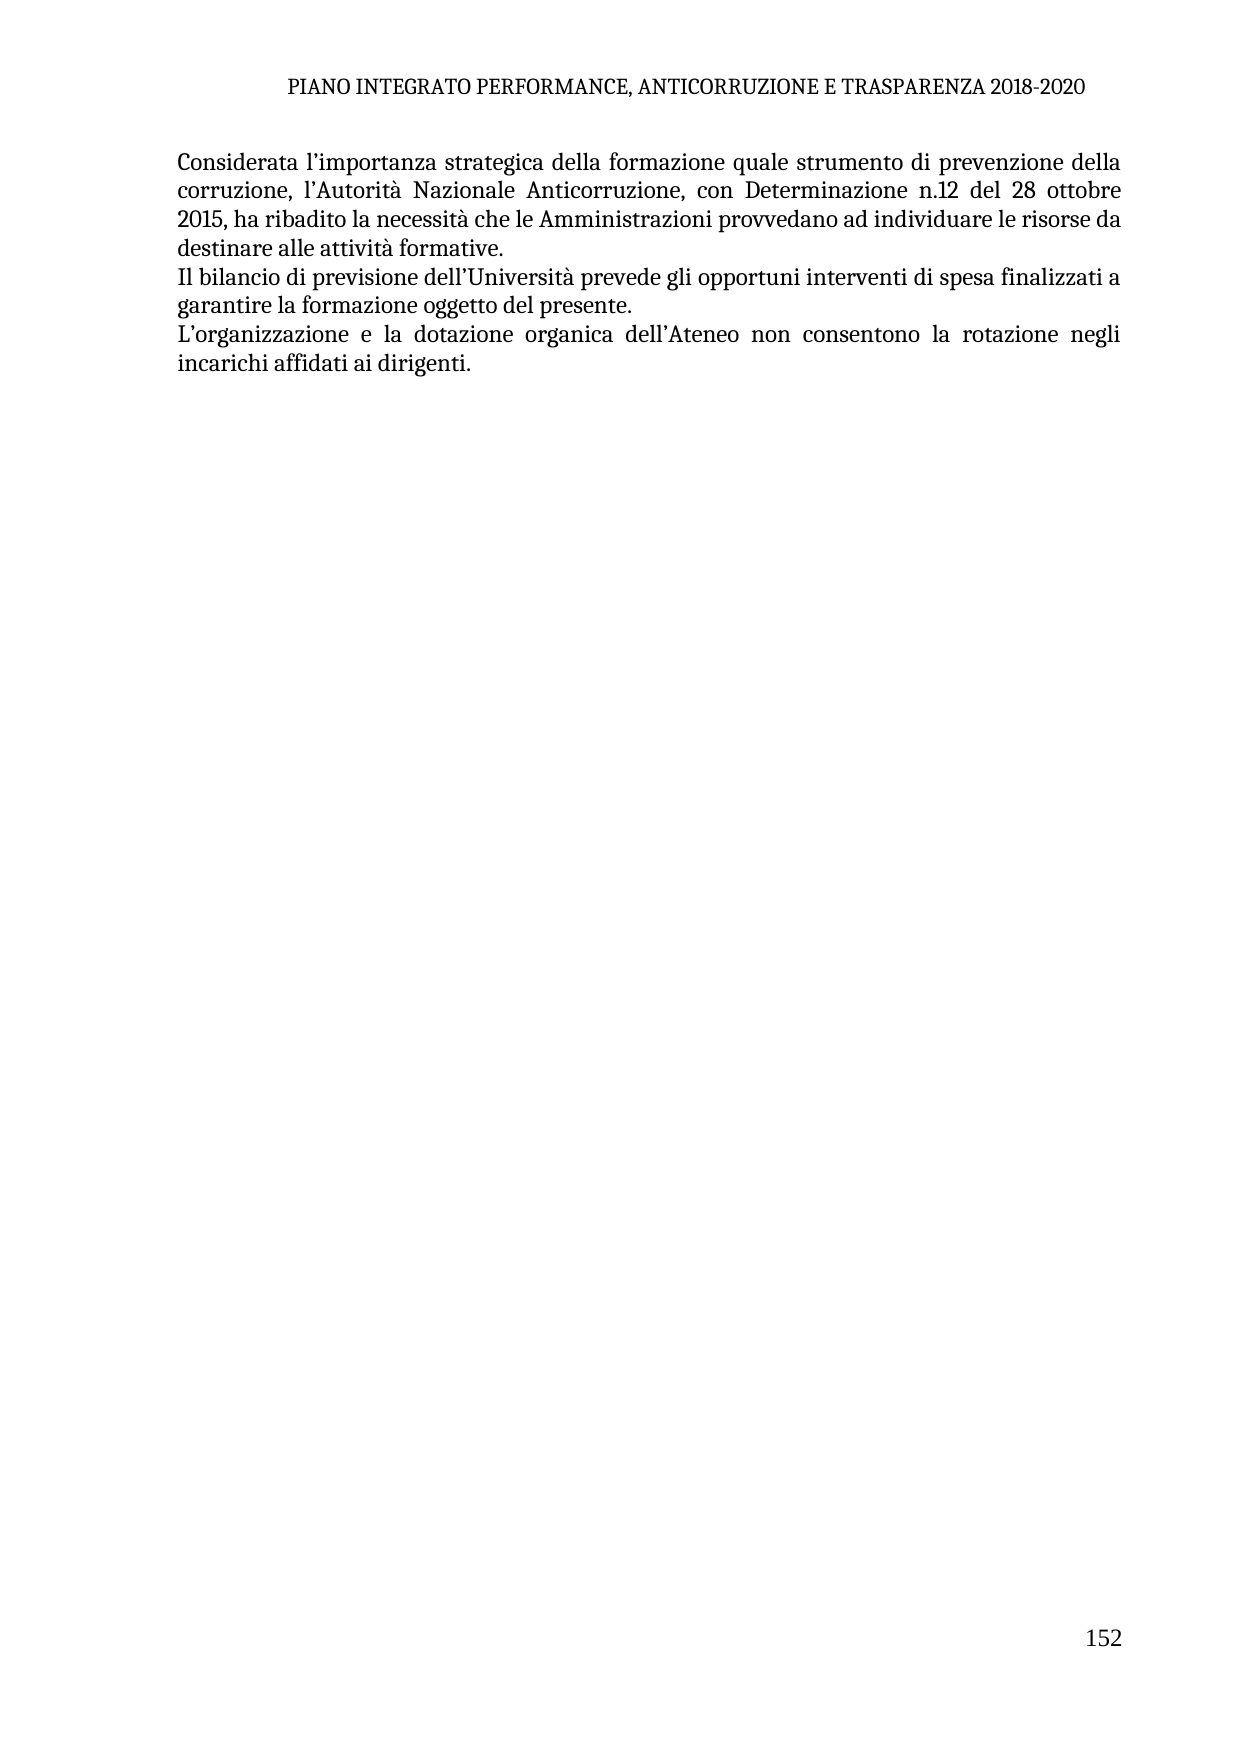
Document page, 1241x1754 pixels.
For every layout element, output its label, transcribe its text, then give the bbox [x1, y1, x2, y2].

text Il bilancio di previsione dell’Università prevede gli opportuni interventi di spesa finalizzati a garantire la formazione oggetto del presente. [177, 263, 1122, 320]
text Considerata l’importanza strategica della formazione quale strumento di prevenzione della corruzione, l’Autorità Nazionale Anticorruzione, con Determinazione n.12 del 28 ottobre 2015, ha ribadito la necessità che le Amministrazioni provvedano ad individuare le risorse da destinare alle attività formative. [177, 148, 1122, 263]
text L’organizzazione e la dotazione organica dell’Ateneo non consentono la rotazione negli incarichi affidati ai dirigenti. [177, 320, 1122, 378]
